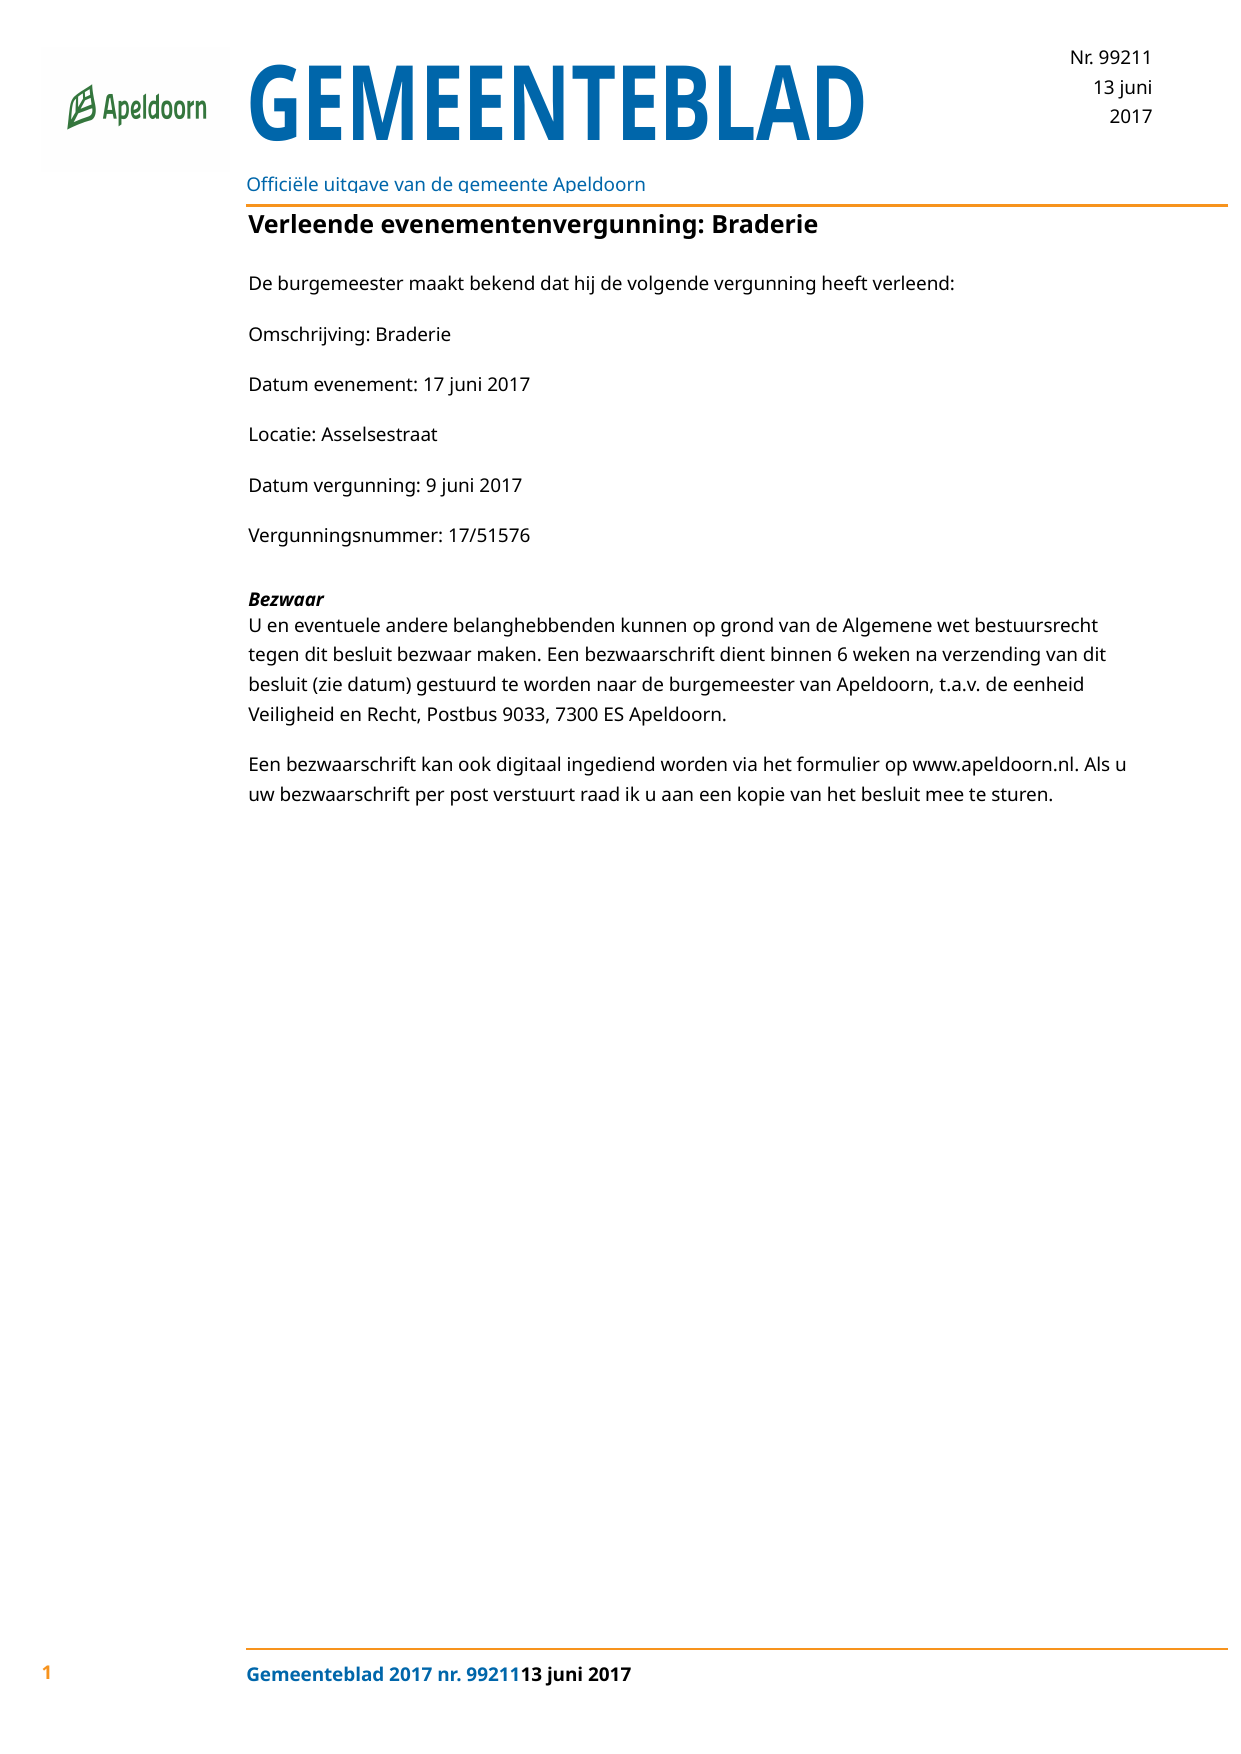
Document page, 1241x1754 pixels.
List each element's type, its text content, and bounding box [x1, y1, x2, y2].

picture [41, 47, 231, 172]
text Datum evenement: 17 juni 2017 [248, 371, 1152, 397]
text Vergunningsnummer: 17/51576 [248, 522, 1152, 548]
text Verleende evenementenvergunning: Braderie [248, 207, 1152, 241]
text De burgemeester maakt bekend dat hij de volgende vergunning heeft verleend: [248, 270, 1152, 296]
text Datum vergunning: 9 juni 2017 [248, 472, 1152, 498]
text Bezwaar [248, 586, 1152, 612]
text Locatie: Asselsestraat [248, 422, 1152, 447]
text Een bezwaarschrift kan ook digitaal ingediend worden via het formulier op www.apeldoorn.nl. Als u uw bezwaarschrift per post verstuurt raad ik u aan een kopie van het besluit mee te sturen. [248, 751, 1152, 807]
text Omschrijving: Braderie [248, 321, 1152, 346]
text U en eventuele andere belanghebbenden kunnen op grond van de Algemene wet bestuursrecht tegen dit besluit bezwaar maken. Een bezwaarschrift dient binnen 6 weken na verzending van dit besluit (zie datum) gestuurd te worden naar de burgemeester van Apeldoorn, t.a.v. de eenheid Veiligheid en Recht, Postbus 9033, 7300 ES Apeldoorn. [248, 612, 1152, 727]
